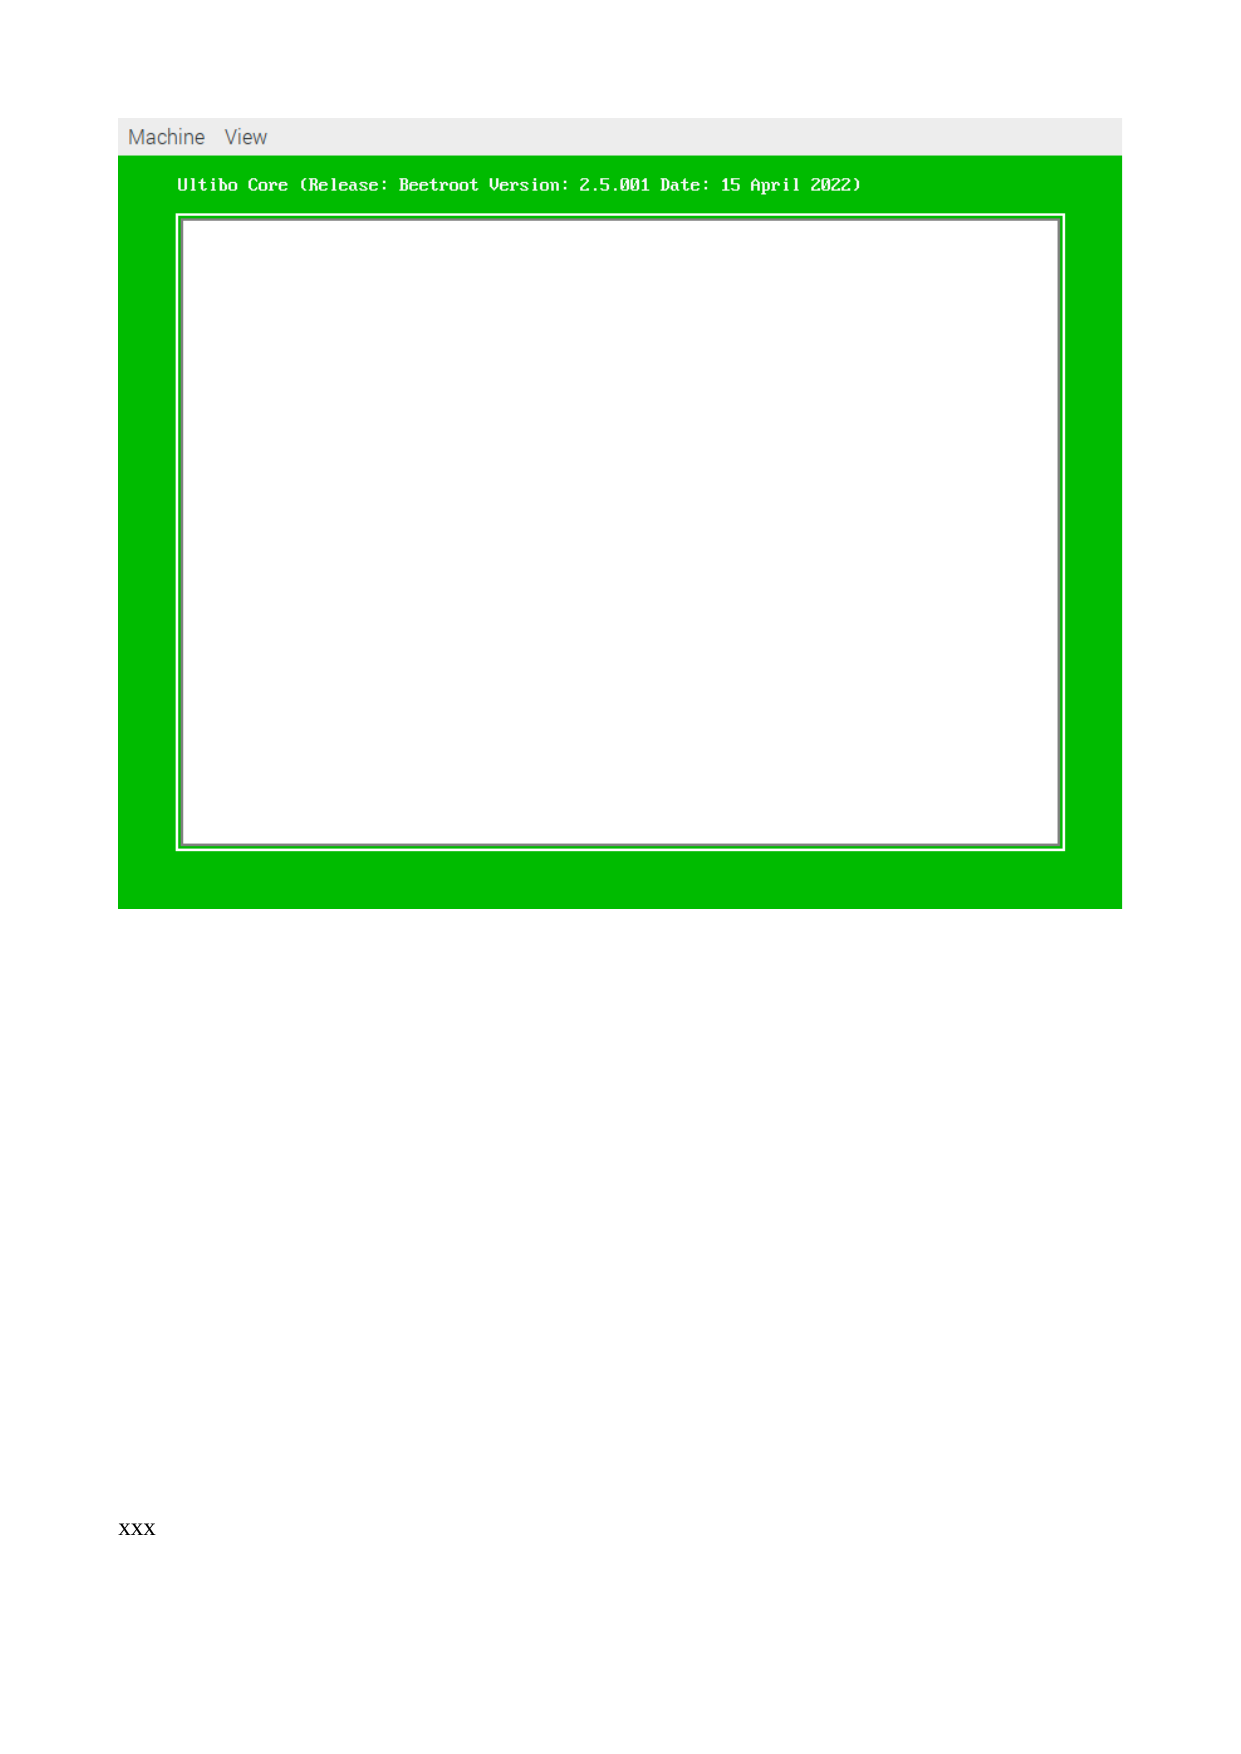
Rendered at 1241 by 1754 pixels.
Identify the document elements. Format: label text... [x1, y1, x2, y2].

picture [118, 118, 1123, 909]
text xxx [118, 1512, 1122, 1541]
